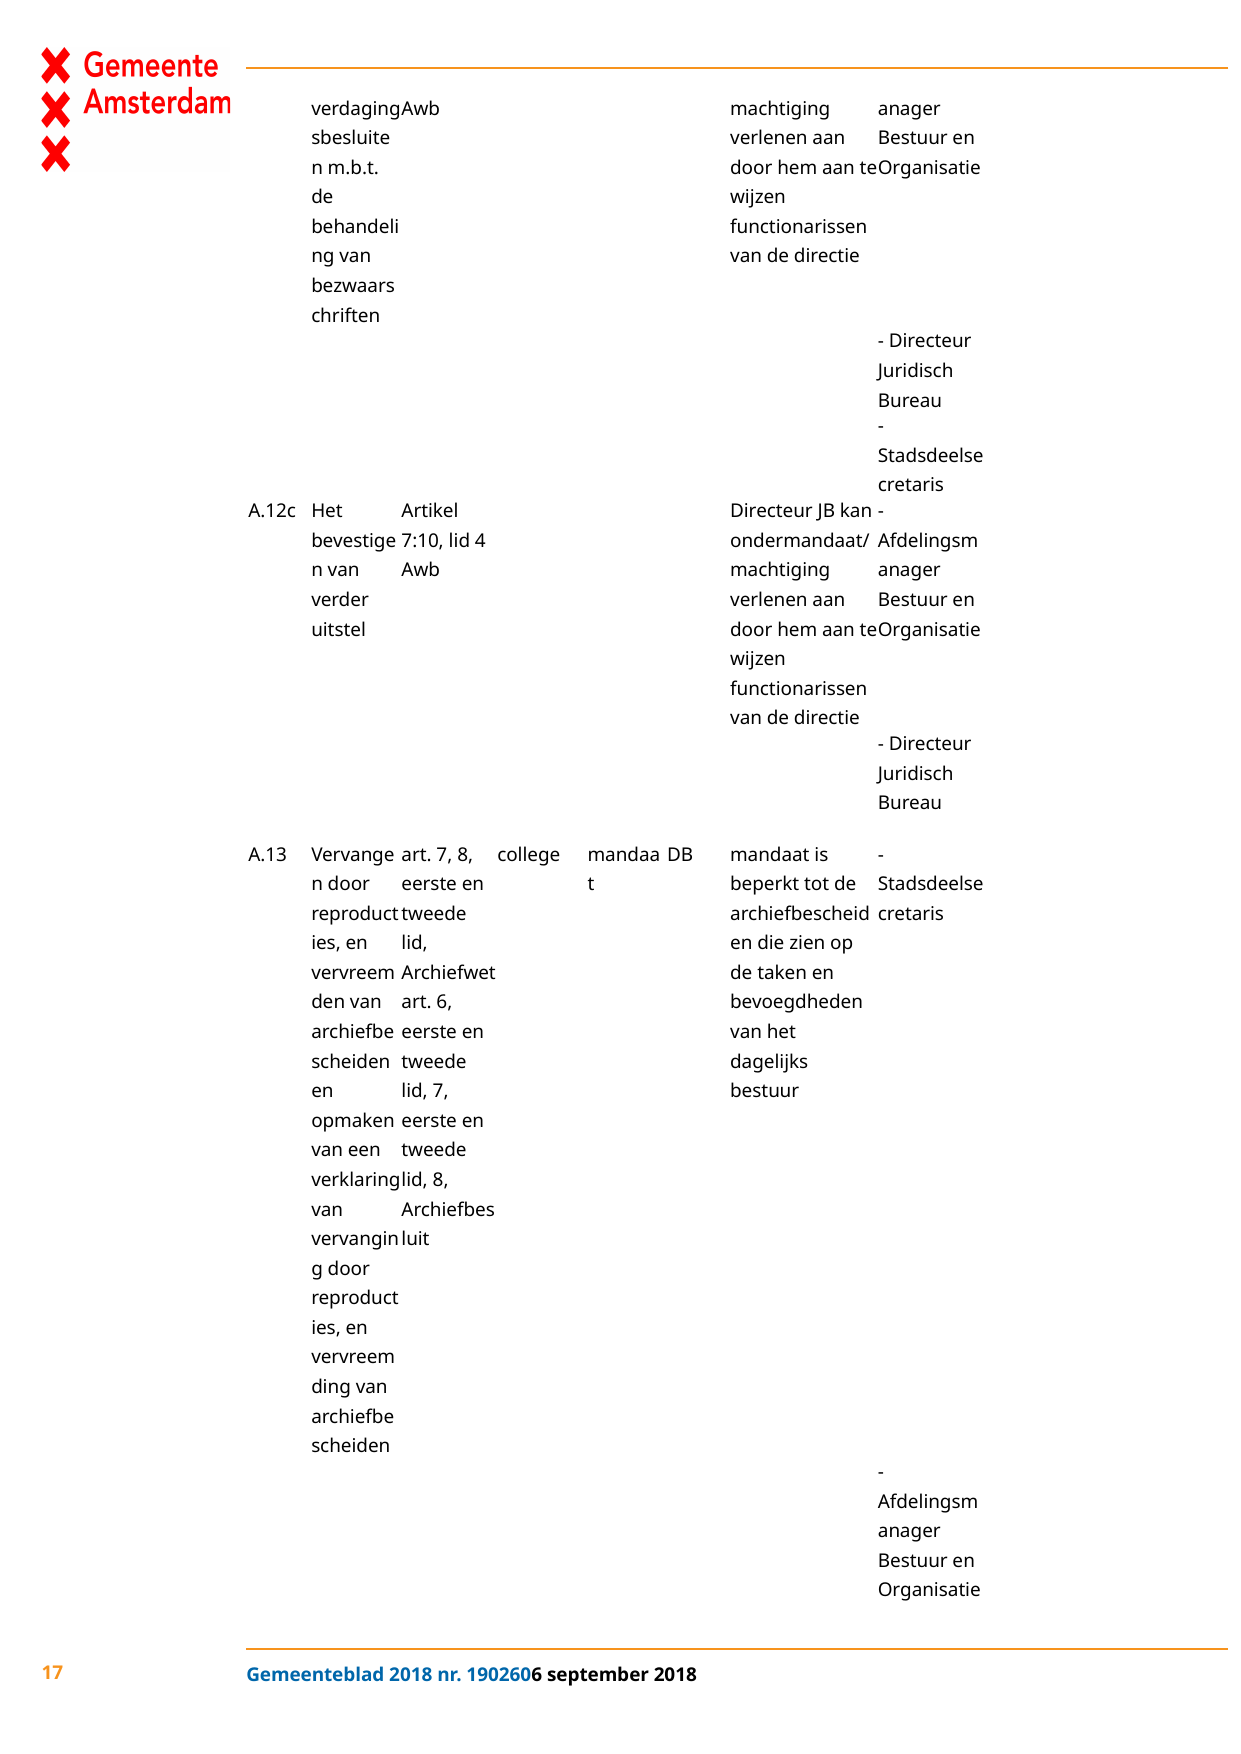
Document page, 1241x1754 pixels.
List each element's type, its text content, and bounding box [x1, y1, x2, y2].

table_cell [667, 1458, 730, 1602]
table_cell [667, 730, 730, 815]
table_cell - Directeur Juridisch Bureau [878, 328, 987, 412]
table_cell [1069, 1458, 1152, 1602]
table_cell [401, 815, 497, 841]
table_cell [248, 1458, 311, 1602]
table_cell [588, 1458, 667, 1602]
table_cell [730, 730, 878, 815]
table_cell [730, 1458, 878, 1602]
table_cell - Directeur Juridisch Bureau [878, 730, 987, 815]
table_cell [497, 730, 587, 815]
table_cell [730, 815, 878, 841]
table_cell [248, 328, 311, 412]
table_cell [588, 95, 667, 328]
table_cell [878, 815, 987, 841]
table_cell [987, 815, 1069, 841]
table_cell [401, 1458, 497, 1602]
table_cell [1069, 498, 1152, 730]
table_cell DB [667, 841, 730, 1458]
table_cell [401, 413, 497, 497]
table_cell [987, 1458, 1069, 1602]
table_cell mandaat is beperkt tot de archiefbescheiden die zien op de taken en bevoegdheden van het dagelijks bestuur [730, 841, 878, 1458]
table_cell [497, 1458, 587, 1602]
table_cell Directeur JB kan ondermandaat/machtiging verlenen aan door hem aan te wijzen functionarissen van de directie [730, 498, 878, 730]
table_cell - Afdelingsmanager Bestuur en Organisatie [878, 1458, 987, 1602]
table_cell [987, 730, 1069, 815]
table_cell [248, 413, 311, 497]
table_cell - Afdelingsmanager Bestuur en Organisatie [878, 498, 987, 730]
table_cell [667, 95, 730, 328]
table_cell [401, 328, 497, 412]
table_cell mandaat [588, 841, 667, 1458]
table_cell Artikel 7:10, lid 4 Awb [401, 498, 497, 730]
table_cell [1069, 95, 1152, 328]
table_cell [401, 730, 497, 815]
table_cell [588, 498, 667, 730]
table_cell Awb [401, 95, 497, 328]
table_cell [1069, 841, 1152, 1458]
table_cell college [497, 841, 587, 1458]
table_cell [987, 328, 1069, 412]
table_cell [588, 815, 667, 841]
table_cell verdagingsbesluiten m.b.t. de behandeling van bezwaarschriften [311, 95, 401, 328]
table_cell [1069, 815, 1152, 841]
table_cell [497, 498, 587, 730]
table_cell [248, 815, 311, 841]
table_cell [730, 328, 878, 412]
table_cell [311, 1458, 401, 1602]
table_cell Vervangen door reproducties, en vervreemden van archiefbescheiden en opmaken van een verklaring van vervanging door reproducties, en vervreemding van archiefbescheiden [311, 841, 401, 1458]
picture [41, 47, 231, 172]
table_cell Het bevestigen van verder uitstel [311, 498, 401, 730]
table_cell [497, 815, 587, 841]
table_cell machtiging verlenen aan door hem aan te wijzen functionarissen van de directie [730, 95, 878, 328]
table_cell [667, 815, 730, 841]
table_cell [248, 730, 311, 815]
table_cell [588, 413, 667, 497]
table_cell [1069, 413, 1152, 497]
table_cell [248, 95, 311, 328]
table_cell [311, 730, 401, 815]
table_cell [987, 95, 1069, 328]
table_cell [311, 328, 401, 412]
table_cell [497, 95, 587, 328]
table_cell [311, 815, 401, 841]
table_cell - Stadsdeelsecretaris [878, 841, 987, 1458]
table_cell [730, 413, 878, 497]
table_cell - Stadsdeelsecretaris [878, 413, 987, 497]
table_cell A.13 [248, 841, 311, 1458]
table_cell [987, 841, 1069, 1458]
table_cell art. 7, 8, eerste en tweede lid, Archiefwet art. 6, eerste en tweede lid, 7, eerste en tweede lid, 8, Archiefbesluit [401, 841, 497, 1458]
table_cell [1069, 730, 1152, 815]
table_cell [311, 413, 401, 497]
table_cell [667, 413, 730, 497]
table_cell [588, 730, 667, 815]
table_cell [497, 413, 587, 497]
table_cell A.12c [248, 498, 311, 730]
table_cell [1069, 328, 1152, 412]
table_cell anager Bestuur en Organisatie [878, 95, 987, 328]
table_cell [497, 328, 587, 412]
table_cell [667, 328, 730, 412]
table_cell [588, 328, 667, 412]
table_cell [667, 498, 730, 730]
table_cell [987, 498, 1069, 730]
table_cell [987, 413, 1069, 497]
